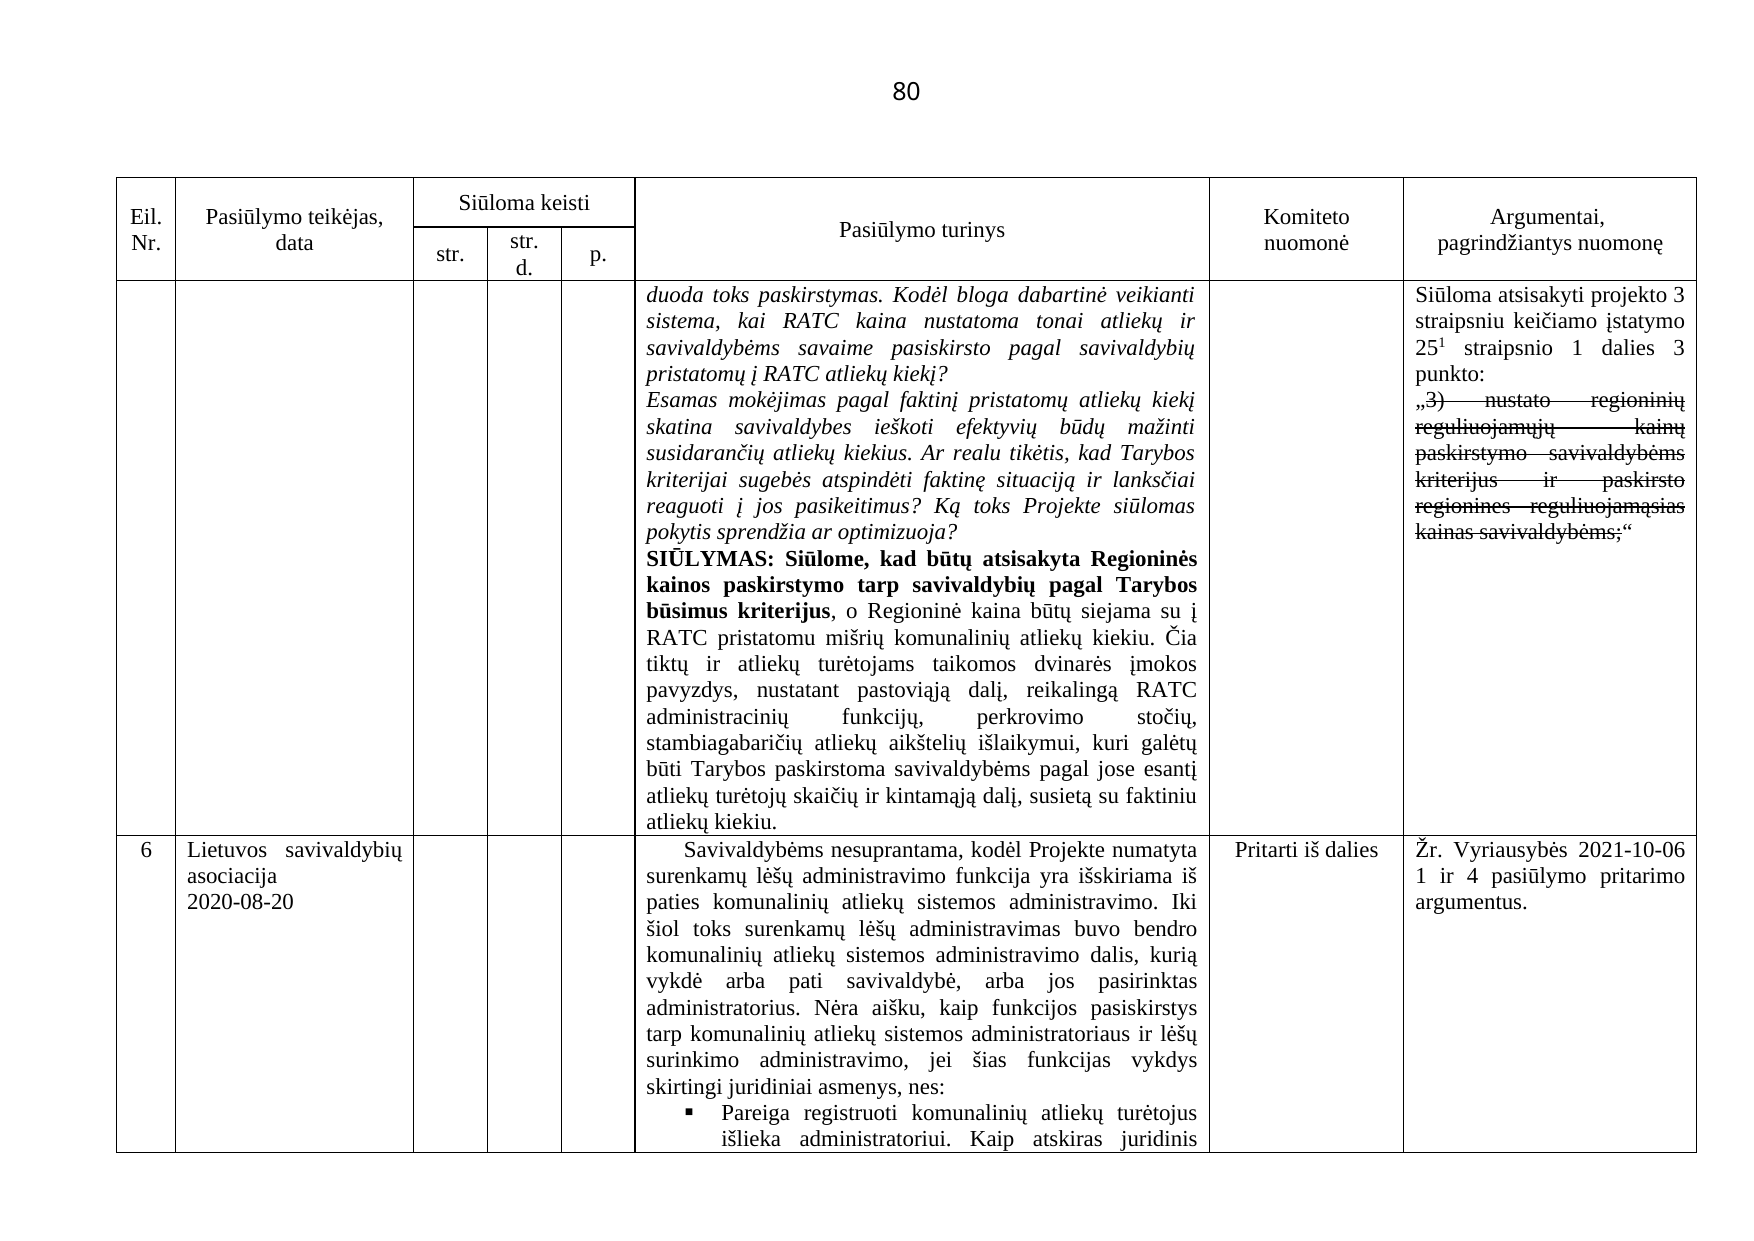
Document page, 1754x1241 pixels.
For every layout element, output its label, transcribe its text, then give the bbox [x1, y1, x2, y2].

table_cell Siūloma atsisakyti projekto 3 straipsniu keičiamo įstatymo 251 straipsnio 1 dalies 3 punkto: „3) nustato regioninių reguliuojamųjų kainų paskirstymo savivaldybėms kriterijus ir paskirsto regionines reguliuojamąsias kainas savivaldybėms;“ [1404, 281, 1696, 834]
table_cell [562, 836, 634, 1152]
table_cell str. d. [488, 228, 561, 280]
table_cell p. [562, 228, 634, 280]
table_cell str. [414, 228, 487, 280]
table_cell Pritarti iš dalies [1210, 836, 1403, 1152]
table_cell Lietuvos savivaldybių asociacija 2020-08-20 [176, 836, 413, 1152]
table_cell [562, 281, 634, 834]
table_header Pasiūlymo turinys [636, 178, 1209, 280]
table_cell [117, 281, 175, 834]
table_cell [414, 281, 487, 834]
table_header Pasiūlymo teikėjas, data [176, 178, 413, 280]
table_header Komiteto nuomonė [1210, 178, 1403, 280]
table_cell Žr. Vyriausybės 2021-10-06 1 ir 4 pasiūlymo pritarimo argumentus. [1404, 836, 1696, 1152]
table_cell [488, 836, 561, 1152]
table_cell Savivaldybėms nesuprantama, kodėl Projekte numatyta surenkamų lėšų administravimo funkcija yra išskiriama iš paties komunalinių atliekų sistemos administravimo. Iki šiol toks surenkamų lėšų administravimas buvo bendro komunalinių atliekų sistemos administravimo dalis, kurią vykdė arba pati savivaldybė, arba jos pasirinktas administratorius. Nėra aišku, kaip funkcijos pasiskirstys tarp komunalinių atliekų sistemos administratoriaus ir lėšų surinkimo administravimo, jei šias funkcijas vykdys skirtingi juridiniai asmenys, nes: Pareiga registruoti komunalinių atliekų turėtojus išlieka administratoriui. Kaip atskiras juridinis [636, 836, 1209, 1152]
table_cell [414, 836, 487, 1152]
table_header Eil. Nr. [117, 178, 175, 280]
table_cell [176, 281, 413, 834]
table_header Argumentai, pagrindžiantys nuomonę [1404, 178, 1696, 280]
table_header Siūloma keisti [414, 178, 634, 226]
table_cell [488, 281, 561, 834]
table_cell [1210, 281, 1403, 834]
table_cell 6 [117, 836, 175, 1152]
table_cell duoda toks paskirstymas. Kodėl bloga dabartinė veikianti sistema, kai RATC kaina nustatoma tonai atliekų ir savivaldybėms savaime pasiskirsto pagal savivaldybių pristatomų į RATC atliekų kiekį? Esamas mokėjimas pagal faktinį pristatomų atliekų kiekį skatina savivaldybes ieškoti efektyvių būdų mažinti susidarančių atliekų kiekius. Ar realu tikėtis, kad Tarybos kriterijai sugebės atspindėti faktinę situaciją ir lanksčiai reaguoti į jos pasikeitimus? Ką toks Projekte siūlomas pokytis sprendžia ar optimizuoja? SIŪLYMAS: Siūlome, kad būtų atsisakyta Regioninės kainos paskirstymo tarp savivaldybių pagal Tarybos būsimus kriterijus, o Regioninė kaina būtų siejama su į RATC pristatomu mišrių komunalinių atliekų kiekiu. Čia tiktų ir atliekų turėtojams taikomos dvinarės įmokos pavyzdys, nustatant pastoviąją dalį, reikalingą RATC administracinių funkcijų, perkrovimo stočių, stambiagabaričių atliekų aikštelių išlaikymui, kuri galėtų būti Tarybos paskirstoma savivaldybėms pagal jose esantį atliekų turėtojų skaičių ir kintamąją dalį, susietą su faktiniu atliekų kiekiu. [636, 281, 1209, 834]
